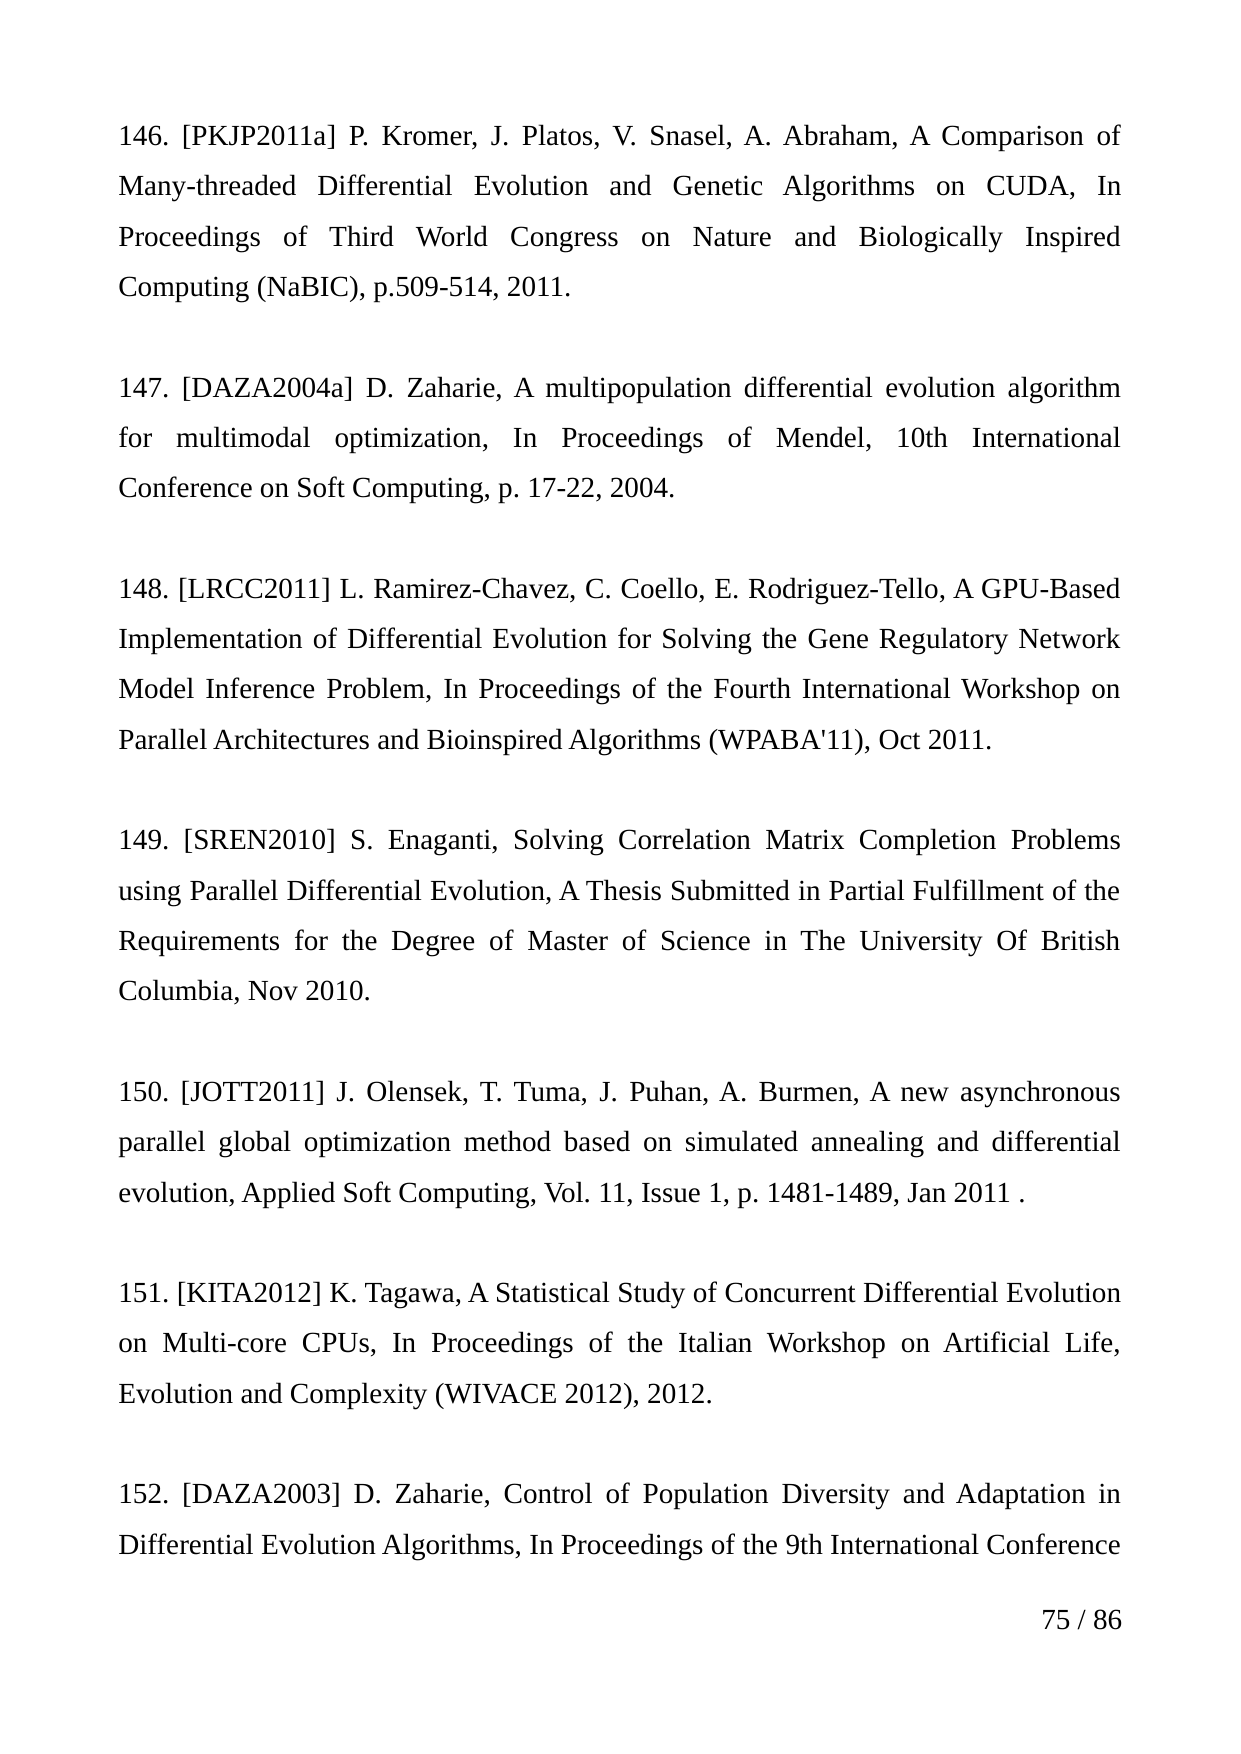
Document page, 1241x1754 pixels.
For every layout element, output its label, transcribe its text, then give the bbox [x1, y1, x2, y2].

text 149. [SREN2010] S. Enaganti, Solving Correlation Matrix Completion Problems using Parallel Differential Evolution, A Thesis Submitted in Partial Fulfillment of the Requirements for the Degree of Master of Science in The University Of British Columbia, Nov 2010. [118, 822, 1122, 1007]
text 150. [JOTT2011] J. Olensek, T. Tuma, J. Puhan, A. Burmen, A new asynchronous parallel global optimization method based on simulated annealing and differential evolution, Applied Soft Computing, Vol. 11, Issue 1, p. 1481-1489, Jan 2011 . [118, 1074, 1122, 1208]
text 151. [KITA2012] K. Tagawa, A Statistical Study of Concurrent Differential Evolution on Multi-core CPUs, In Proceedings of the Italian Workshop on Artificial Life, Evolution and Complexity (WIVACE 2012), 2012. [118, 1275, 1122, 1409]
text 147. [DAZA2004a] D. Zaharie, A multipopulation differential evolution algorithm for multimodal optimization, In Proceedings of Mendel, 10th International Conference on Soft Computing, p. 17-22, 2004. [118, 370, 1122, 504]
text 148. [LRCC2011] L. Ramirez-Chavez, C. Coello, E. Rodriguez-Tello, A GPU-Based Implementation of Differential Evolution for Solving the Gene Regulatory Network Model Inference Problem, In Proceedings of the Fourth International Workshop on Parallel Architectures and Bioinspired Algorithms (WPABA'11), Oct 2011. [118, 571, 1122, 755]
text 152. [DAZA2003] D. Zaharie, Control of Population Diversity and Adaptation in Differential Evolution Algorithms, In Proceedings of the 9th International Conference [118, 1477, 1122, 1560]
text 146. [PKJP2011a] P. Kromer, J. Platos, V. Snasel, A. Abraham, A Comparison of Many-threaded Differential Evolution and Genetic Algorithms on CUDA, In Proceedings of Third World Congress on Nature and Biologically Inspired Computing (NaBIC), p.509-514, 2011. [118, 118, 1122, 303]
